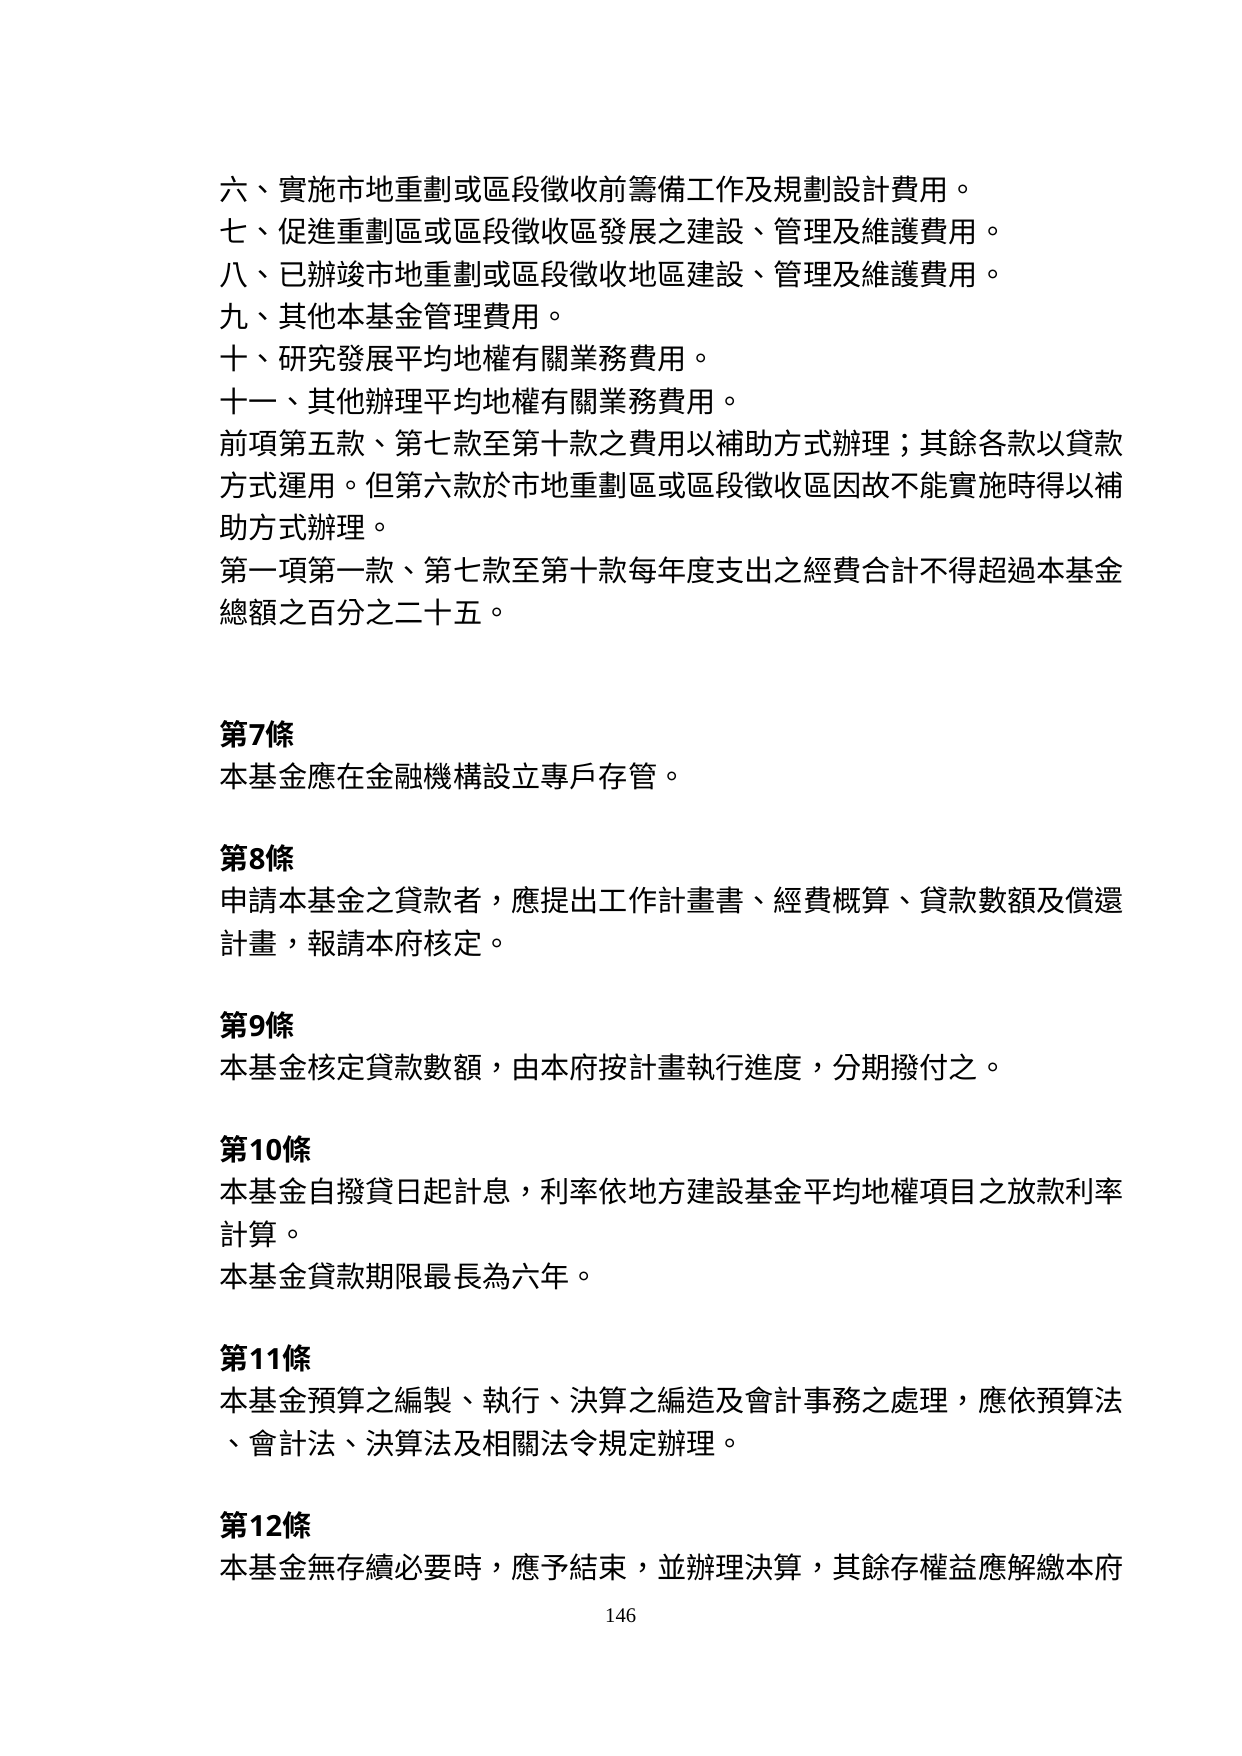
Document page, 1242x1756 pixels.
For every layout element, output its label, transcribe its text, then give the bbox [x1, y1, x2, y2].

text 六、實施市地重劃或區段徵收前籌備工作及規劃設計費用。 七、促進重劃區或區段徵收區發展之建設、管理及維護費用。 八、已辦竣市地重劃或區段徵收地區建設、管理及維護費用。 九、其他本基金管理費用。 十、研究發展平均地權有關業務費用。 十一、其他辦理平均地權有關業務費用。 前項第五款、第七款至第十款之費用以補助方式辦理；其餘各款以貸款方式運用。但第六款於市地重劃區或區段徵收區因故不能實施時得以補助方式辦理。 第一項第一款、第七款至第十款每年度支出之經費合計不得超過本基金總額之百分之二十五。 第7條 本基金應在金融機構設立專戶存管。 第8條 申請本基金之貸款者，應提出工作計畫書、經費概算、貸款數額及償還計畫，報請本府核定。 第9條 本基金核定貸款數額，由本府按計畫執行進度，分期撥付之。 第10條 本基金自撥貸日起計息，利率依地方建設基金平均地權項目之放款利率計算。 本基金貸款期限最長為六年。 第11條 本基金預算之編製、執行、決算之編造及會計事務之處理，應依預算法、會計法、決算法及相關法令規定辦理。 第12條 本基金無存續必要時，應予結束，並辦理決算，其餘存權益應解繳本府 [204, 167, 1137, 1587]
